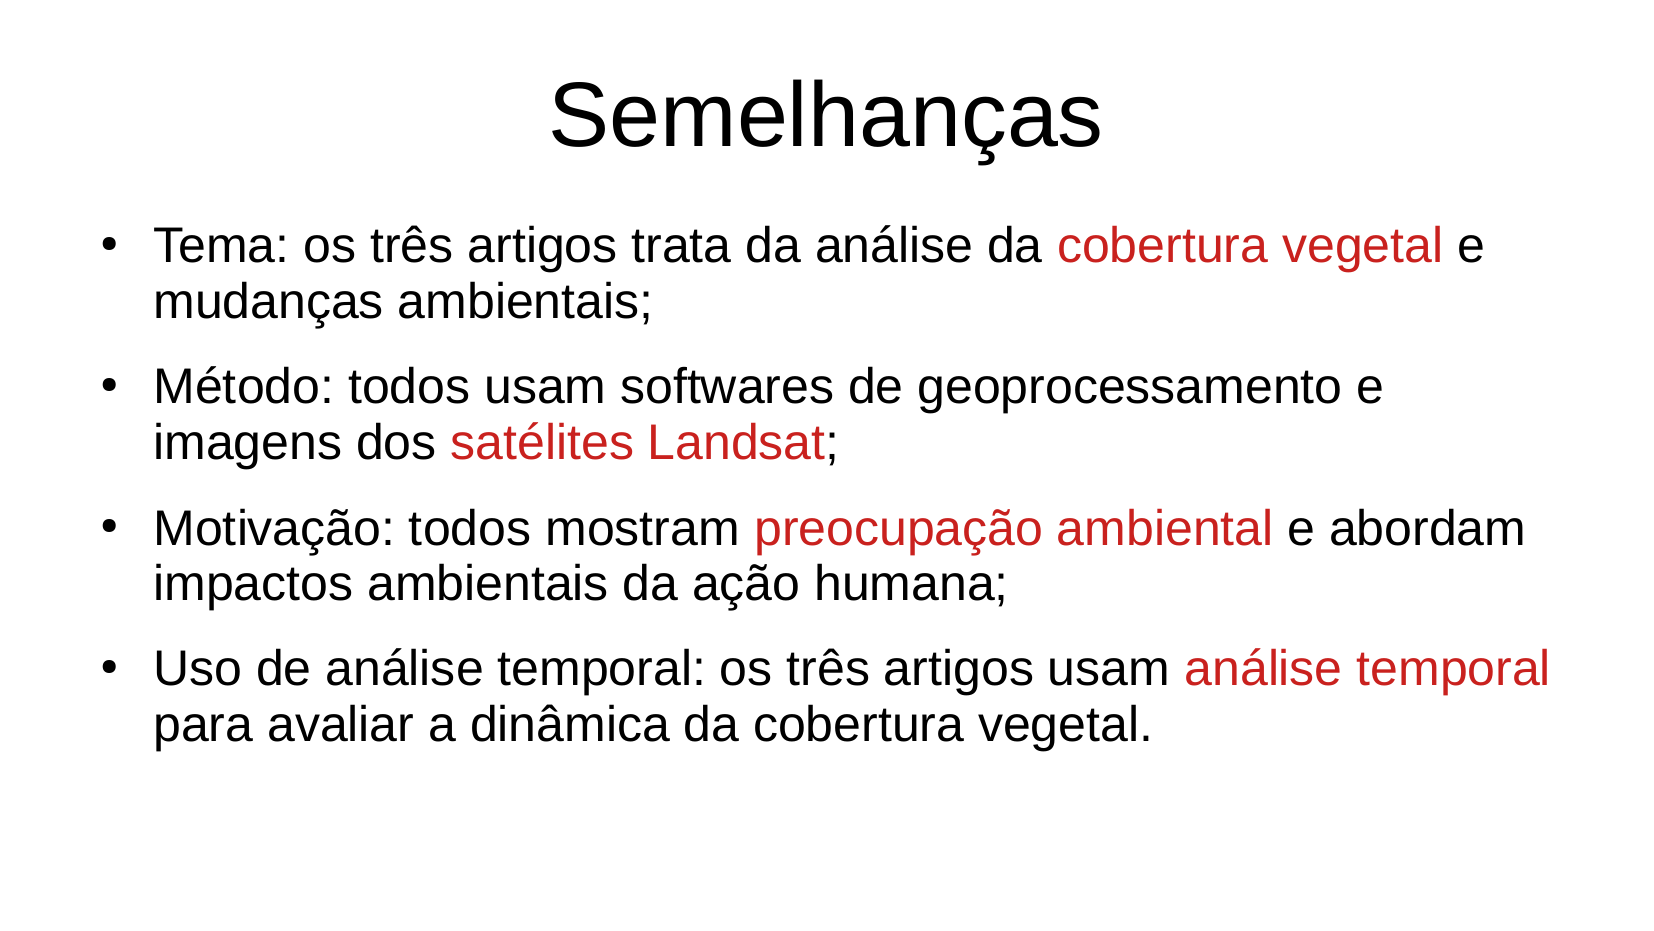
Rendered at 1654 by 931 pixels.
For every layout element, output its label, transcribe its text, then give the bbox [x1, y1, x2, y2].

title Semelhanças [82, 37, 1571, 193]
list Tema: os três artigos trata da análise da cobertura vegetal e mudanças ambientais; Método: todos usam softwares de geoprocessamento e imagens dos satélites Landsat; Motivação: todos mostram preocupação ambiental e abordam impactos ambientais da ação humana; Uso de análise temporal: os três artigos usam análise temporal para avaliar a dinâmica da cobertura vegetal. [82, 217, 1571, 758]
